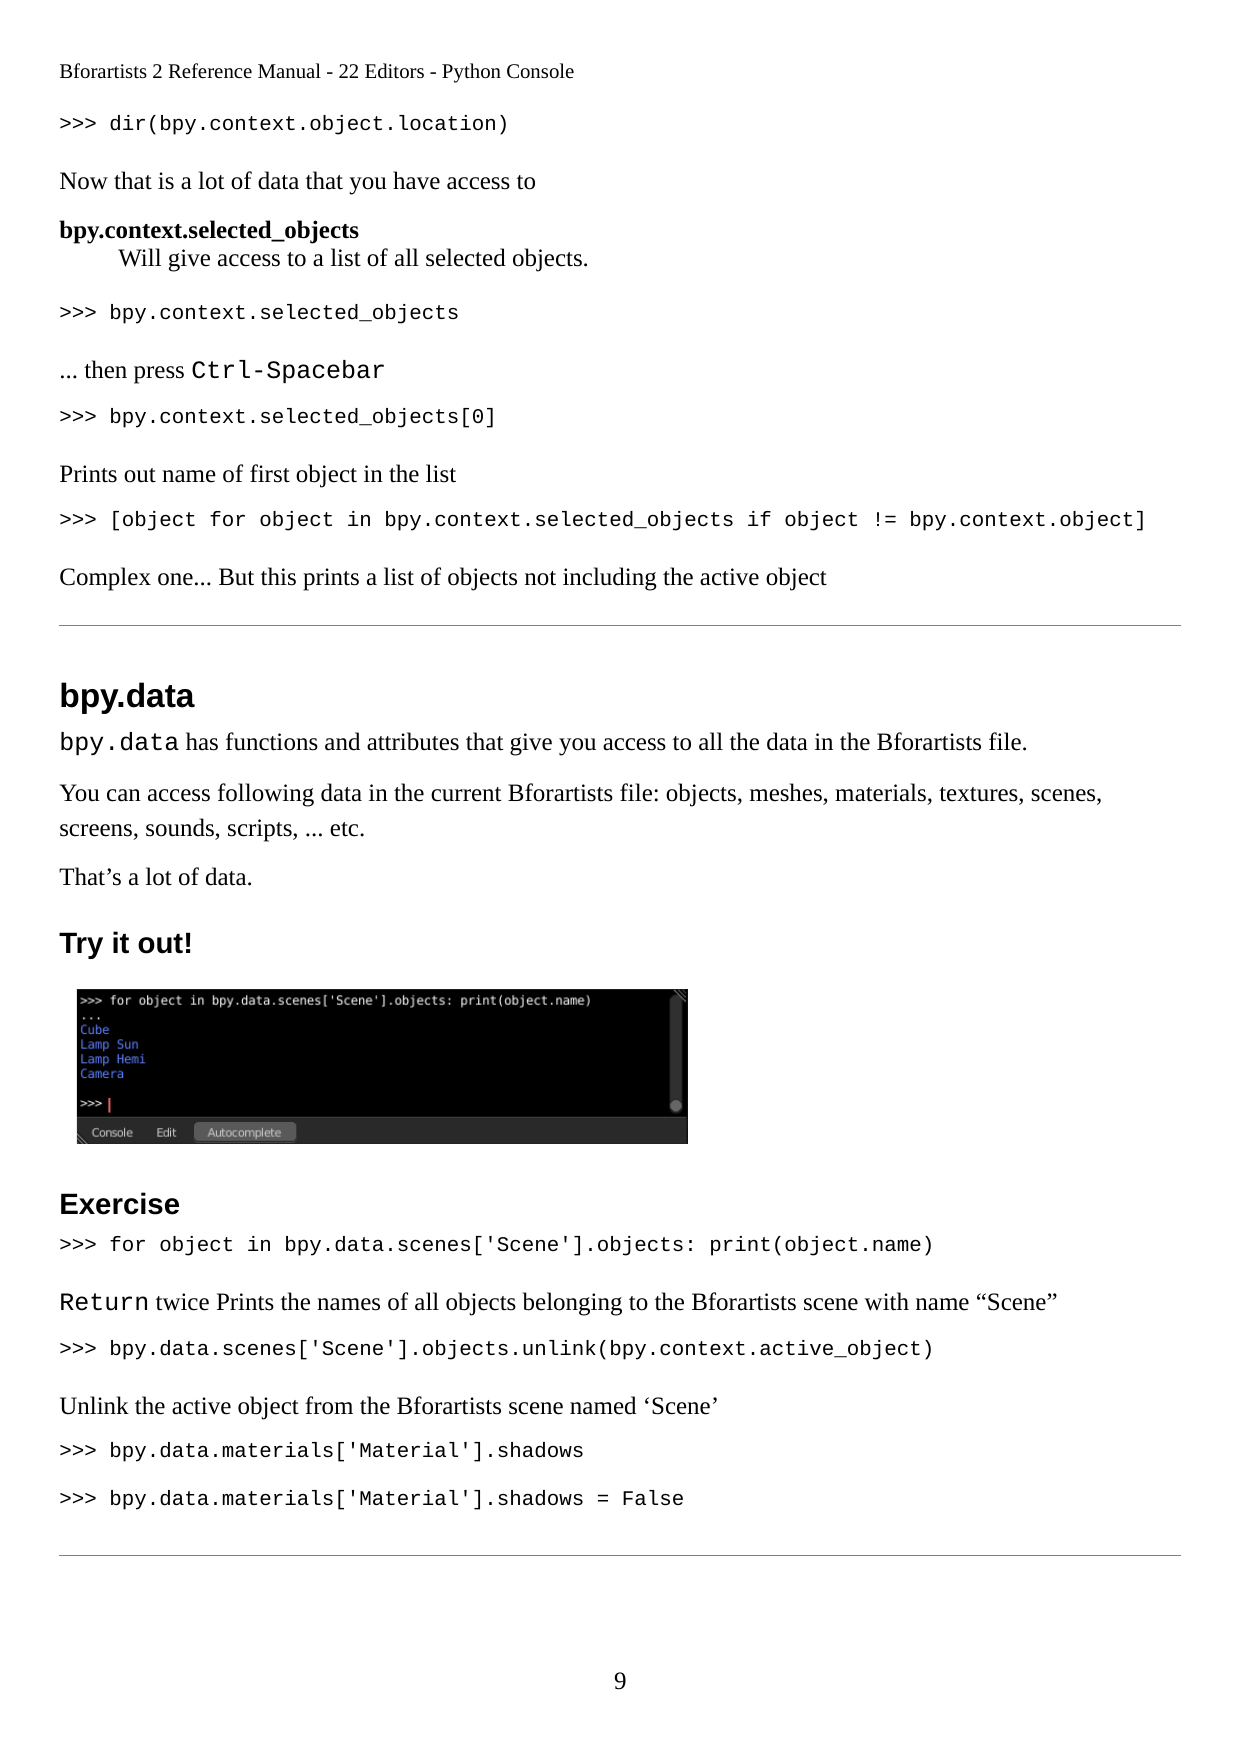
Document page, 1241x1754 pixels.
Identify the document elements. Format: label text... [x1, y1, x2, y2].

subtitle Exercise [59, 1187, 1181, 1221]
text >>> bpy.data.scenes['Scene'].objects.unlink(bpy.context.active_object) [59, 1338, 1181, 1362]
subtitle bpy.context.selected_objects [59, 215, 1181, 243]
text >>> for object in bpy.data.scenes['Scene'].objects: print(object.name) [59, 1233, 1181, 1257]
text >>> bpy.data.materials['Material'].shadows [59, 1440, 1181, 1464]
text >>> bpy.data.materials['Material'].shadows = False [59, 1488, 1181, 1511]
text >>> [object for object in bpy.context.selected_objects if object != bpy.context.object] [59, 509, 1181, 532]
text Prints out name of first object in the list [59, 459, 1181, 488]
text ... then press Ctrl-Spacebar [59, 355, 1181, 386]
text bpy.data has functions and attributes that give you access to all the data in the Bforartists file. [59, 727, 1181, 758]
text You can access following data in the current Bforartists file: objects, meshes, materials, textures, scenes, screens, sounds, scripts, ... etc. [59, 778, 1181, 842]
subtitle bpy.data [59, 676, 1181, 714]
text >>> bpy.context.selected_objects[0] [59, 406, 1181, 430]
text >>> bpy.context.selected_objects [59, 302, 1181, 325]
text That’s a lot of data. [59, 862, 1181, 891]
text >>> dir(bpy.context.object.location) [59, 113, 1181, 136]
subtitle Try it out! [59, 926, 1181, 959]
text Return twice Prints the names of all objects belonging to the Bforartists scene with name “Scene” [59, 1287, 1181, 1317]
text Unlink the active object from the Bforartists scene named ‘Scene’ [59, 1391, 1181, 1420]
text Now that is a lot of data that you have access to [59, 166, 1181, 194]
text Complex one... But this prints a list of objects not including the active object [59, 562, 1181, 591]
picture [76, 989, 688, 1144]
list Will give access to a list of all selected objects. [118, 243, 1181, 272]
